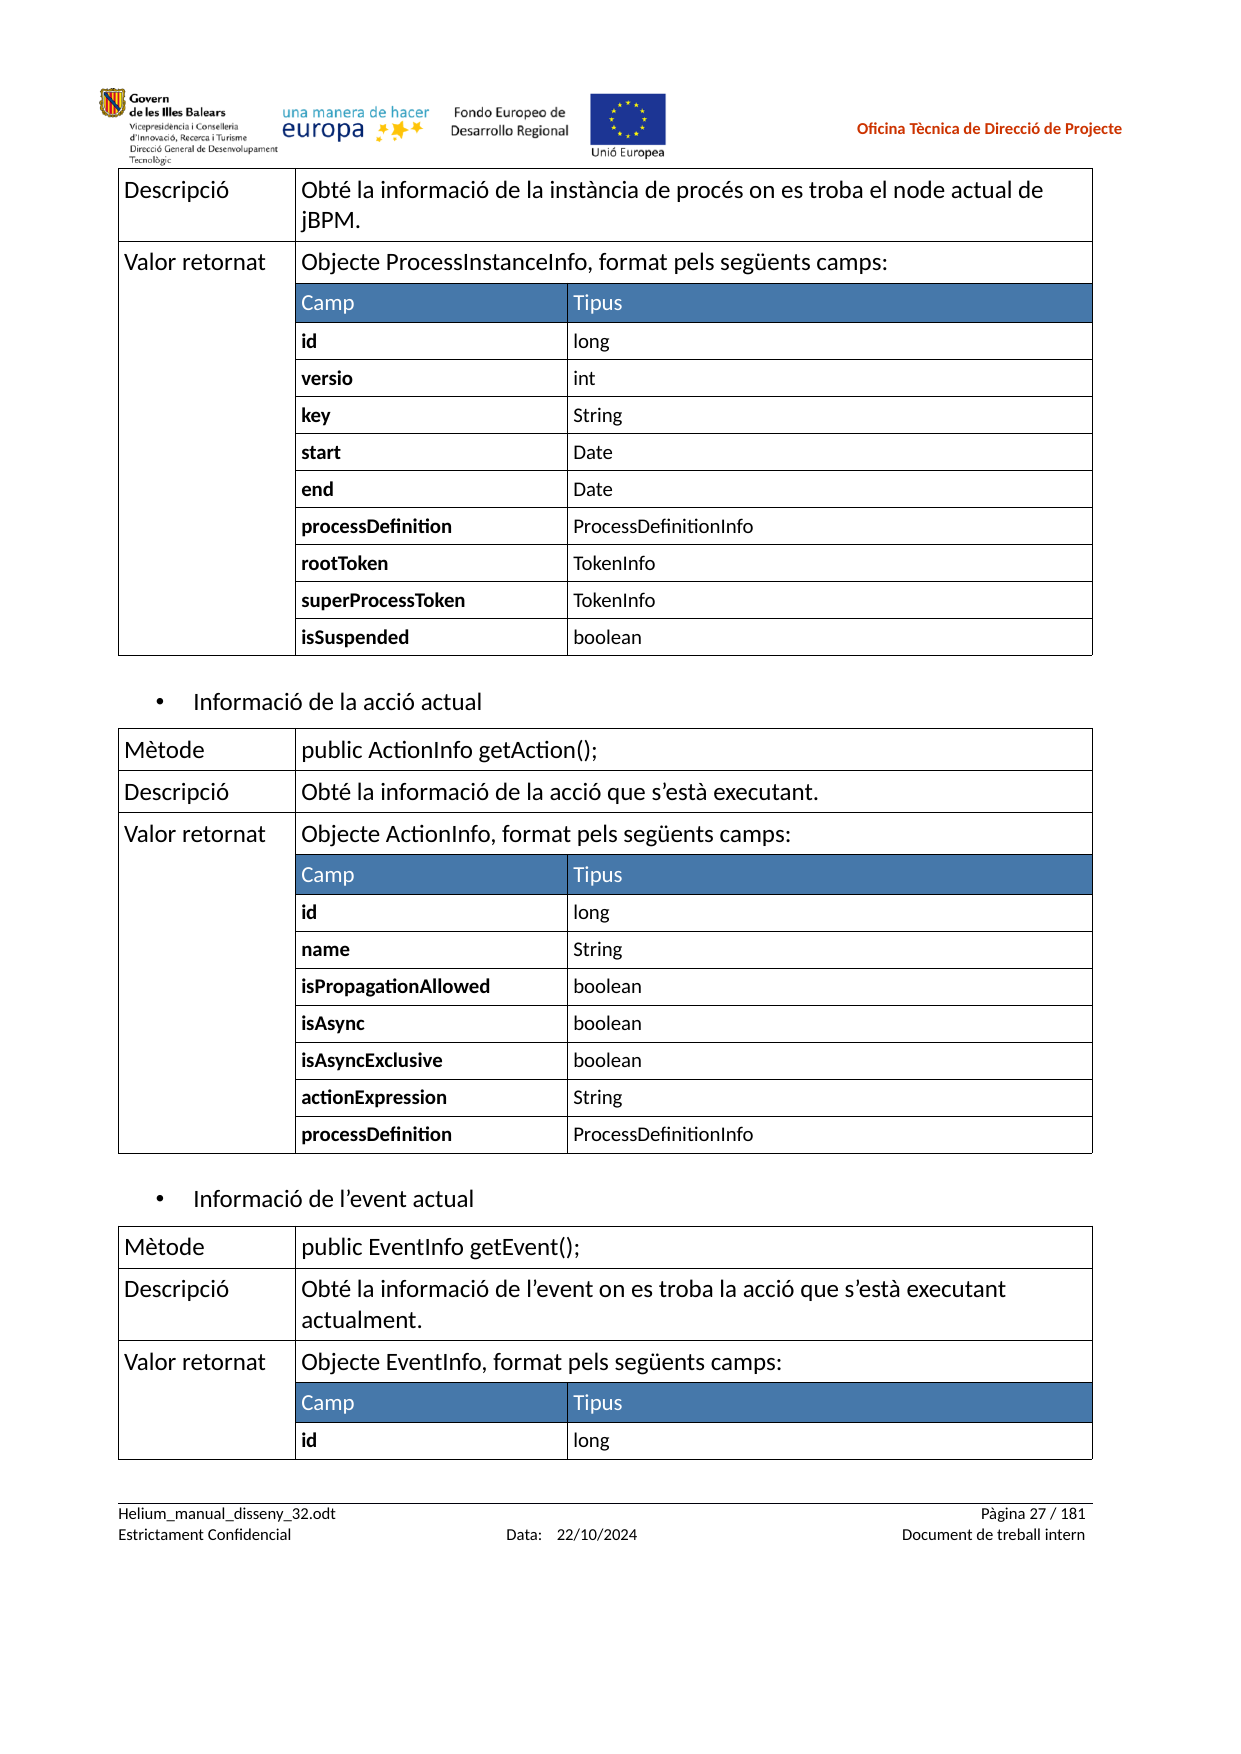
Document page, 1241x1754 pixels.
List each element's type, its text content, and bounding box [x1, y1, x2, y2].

table_cell start [296, 434, 567, 470]
table_cell Valor retornat [119, 242, 295, 655]
table_cell Descripció [119, 771, 295, 812]
table_cell String [568, 932, 1092, 968]
table_cell isSuspended [296, 619, 567, 655]
table_cell Camp [296, 855, 567, 894]
table_cell Obté la informació de la acció que s’està executant. [296, 771, 1092, 812]
table_cell Date [568, 434, 1092, 470]
table_cell Camp [296, 1383, 567, 1422]
list Informació de la acció actual [156, 686, 1122, 716]
table_cell boolean [568, 1006, 1092, 1042]
table_cell end [296, 471, 567, 507]
picture [99, 87, 668, 166]
table_cell ProcessDefinitionInfo [568, 508, 1092, 544]
table_cell Date [568, 471, 1092, 507]
table_cell id [296, 895, 567, 931]
table_cell TokenInfo [568, 582, 1092, 618]
table_cell Objecte ProcessInstanceInfo, format pels següents camps: [296, 242, 1092, 283]
table_cell key [296, 397, 567, 433]
table_cell isAsync [296, 1006, 567, 1042]
table_cell Tipus [568, 855, 1092, 894]
list Informació de l’event actual [156, 1183, 1122, 1214]
table_cell long [568, 895, 1092, 931]
table_cell superProcessToken [296, 582, 567, 618]
table_cell Tipus [568, 284, 1092, 322]
table_header public ActionInfo getAction(); [296, 729, 1092, 770]
table_cell long [568, 323, 1092, 359]
table_cell Valor retornat [119, 813, 295, 1153]
table_cell Descripció [119, 1269, 295, 1340]
table_header Mètode [119, 729, 295, 770]
table_cell boolean [568, 1043, 1092, 1079]
table_cell id [296, 1423, 567, 1459]
table_cell TokenInfo [568, 545, 1092, 581]
table_header Mètode [119, 1227, 295, 1268]
table_cell versio [296, 360, 567, 396]
table_cell String [568, 1080, 1092, 1116]
table_cell String [568, 397, 1092, 433]
table_cell boolean [568, 969, 1092, 1005]
table_cell Objecte EventInfo, format pels següents camps: [296, 1341, 1092, 1382]
table_cell Obté la informació de l’event on es troba la acció que s’està executant actualment. [296, 1269, 1092, 1340]
table_cell Obté la informació de la instància de procés on es troba el node actual de jBPM. [296, 169, 1092, 241]
table_cell isAsyncExclusive [296, 1043, 567, 1079]
table_cell Descripció [119, 169, 295, 241]
table_cell actionExpression [296, 1080, 567, 1116]
table_cell boolean [568, 619, 1092, 655]
table_cell processDefinition [296, 1117, 567, 1153]
table_cell int [568, 360, 1092, 396]
table_cell isPropagationAllowed [296, 969, 567, 1005]
table_cell processDefinition [296, 508, 567, 544]
table_cell Valor retornat [119, 1341, 295, 1459]
table_header public EventInfo getEvent(); [296, 1227, 1092, 1268]
table_cell rootToken [296, 545, 567, 581]
table_cell Tipus [568, 1383, 1092, 1422]
table_cell long [568, 1423, 1092, 1459]
table_cell name [296, 932, 567, 968]
table_cell Camp [296, 284, 567, 322]
table_cell Objecte ActionInfo, format pels següents camps: [296, 813, 1092, 854]
table_cell id [296, 323, 567, 359]
table_cell ProcessDefinitionInfo [568, 1117, 1092, 1153]
